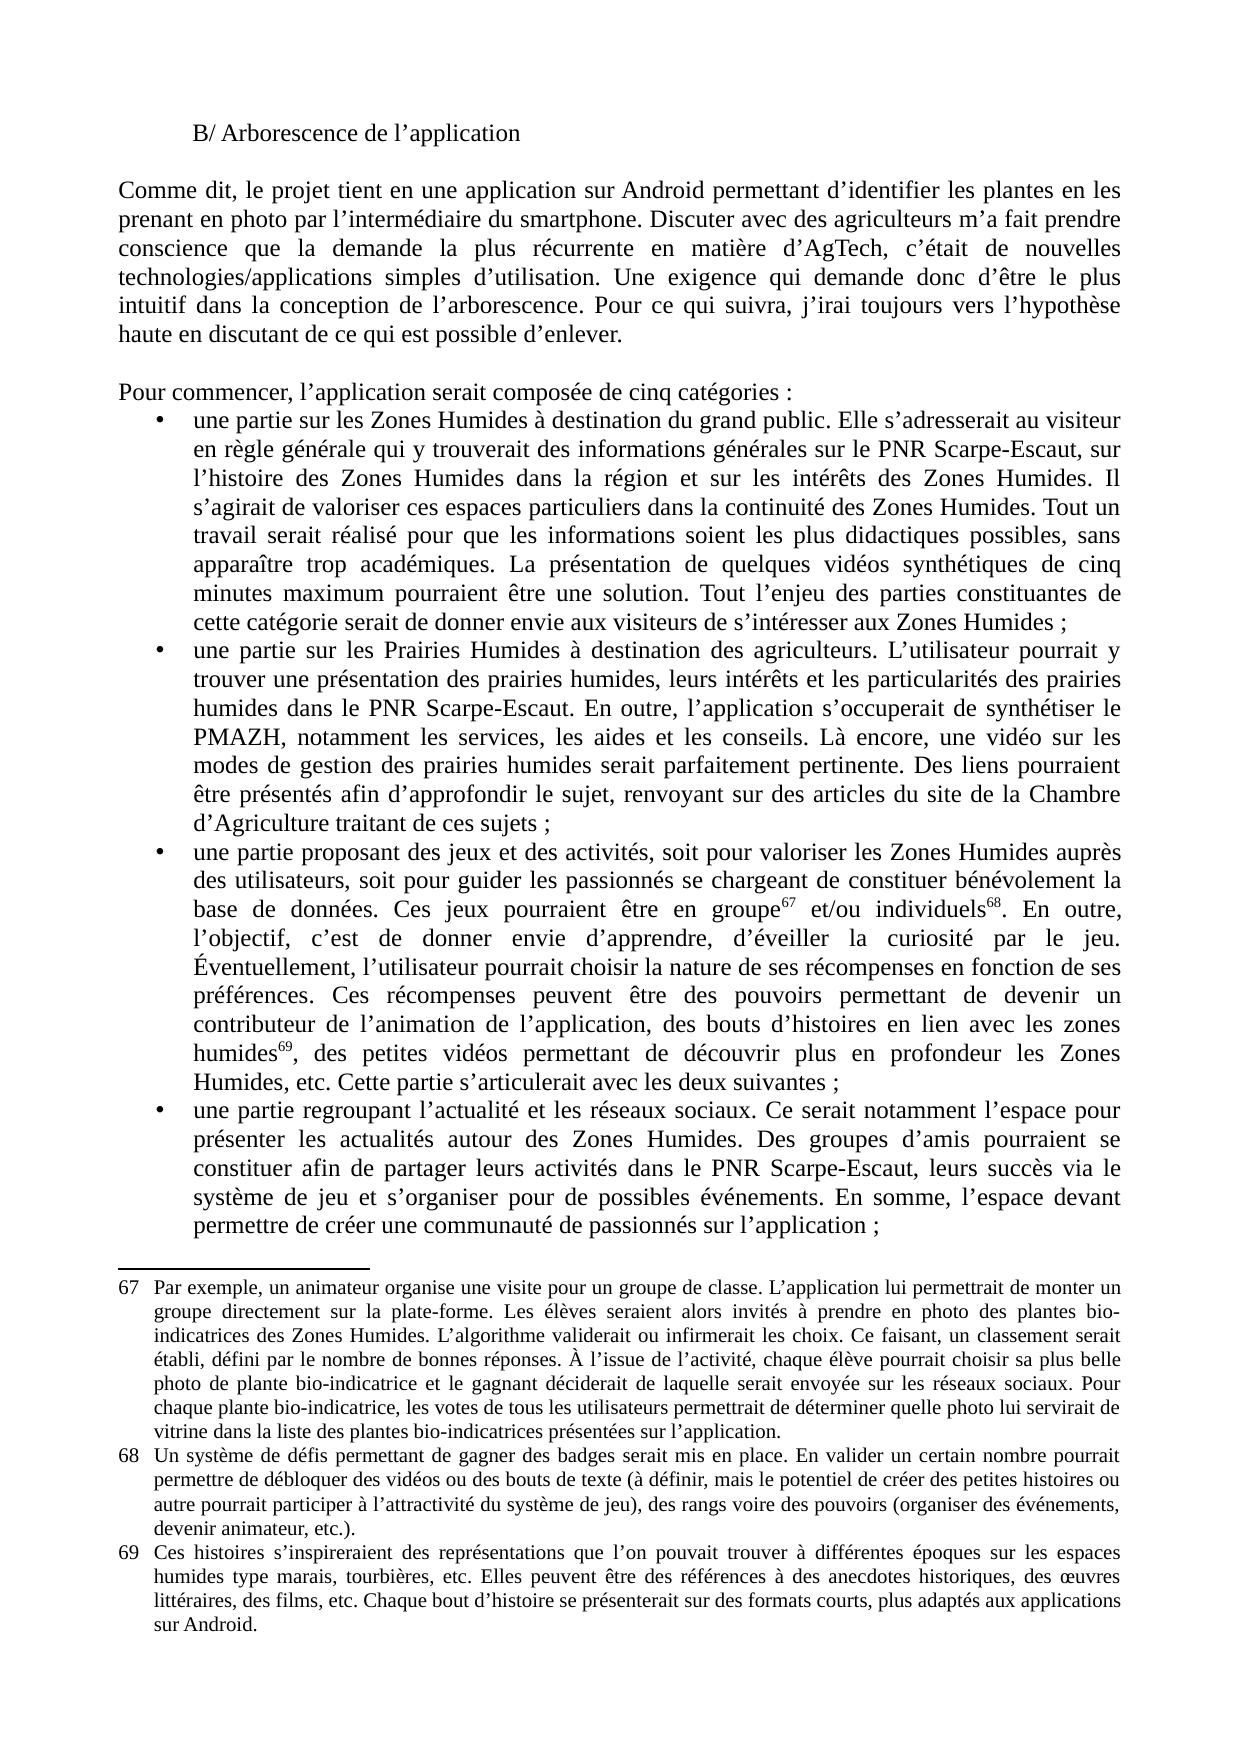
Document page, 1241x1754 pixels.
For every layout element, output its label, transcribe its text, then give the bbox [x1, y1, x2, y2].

list Un système de défis permettant de gagner des badges serait mis en place. En valider un certain nombre pourrait permettre de débloquer des vidéos ou des bouts de texte (à définir, mais le potentiel de créer des petites histoires ou autre pourrait participer à l’attractivité du système de jeu), des rangs voire des pouvoirs (organiser des événements, devenir animateur, etc.). [118, 1443, 1122, 1539]
text Comme dit, le projet tient en une application sur Android permettant d’identifier les plantes en les prenant en photo par l’intermédiaire du smartphone. Discuter avec des agriculteurs m’a fait prendre conscience que la demande la plus récurrente en matière d’AgTech, c’était de nouvelles technologies/applications simples d’utilisation. Une exigence qui demande donc d’être le plus intuitif dans la conception de l’arborescence. Pour ce qui suivra, j’irai toujours vers l’hypothèse haute en discutant de ce qui est possible d’enlever. [118, 176, 1122, 348]
list une partie sur les Zones Humides à destination du grand public. Elle s’adresserait au visiteur en règle générale qui y trouverait des informations générales sur le PNR Scarpe-Escaut, sur l’histoire des Zones Humides dans la région et sur les intérêts des Zones Humides. Il s’agirait de valoriser ces espaces particuliers dans la continuité des Zones Humides. Tout un travail serait réalisé pour que les informations soient les plus didactiques possibles, sans apparaître trop académiques. La présentation de quelques vidéos synthétiques de cinq minutes maximum pourraient être une solution. Tout l’enjeu des parties constituantes de cette catégorie serait de donner envie aux visiteurs de s’intéresser aux Zones Humides ; [156, 406, 1122, 636]
list une partie proposant des jeux et des activités, soit pour valoriser les Zones Humides auprès des utilisateurs, soit pour guider les passionnés se chargeant de constituer bénévolement la base de données. Ces jeux pourraient être en groupe et/ou individuels. En outre, l’objectif, c’est de donner envie d’apprendre, d’éveiller la curiosité par le jeu. Éventuellement, l’utilisateur pourrait choisir la nature de ses récompenses en fonction de ses préférences. Ces récompenses peuvent être des pouvoirs permettant de devenir un contributeur de l’animation de l’application, des bouts d’histoires en lien avec les zones humides, des petites vidéos permettant de découvrir plus en profondeur les Zones Humides, etc. Cette partie s’articulerait avec les deux suivantes ; [156, 837, 1122, 1096]
list Par exemple, un animateur organise une visite pour un groupe de classe. L’application lui permettrait de monter un groupe directement sur la plate-forme. Les élèves seraient alors invités à prendre en photo des plantes bio-indicatrices des Zones Humides. L’algorithme validerait ou infirmerait les choix. Ce faisant, un classement serait établi, défini par le nombre de bonnes réponses. À l’issue de l’activité, chaque élève pourrait choisir sa plus belle photo de plante bio-indicatrice et le gagnant déciderait de laquelle serait envoyée sur les réseaux sociaux. Pour chaque plante bio-indicatrice, les votes de tous les utilisateurs permettrait de déterminer quelle photo lui servirait de vitrine dans la liste des plantes bio-indicatrices présentées sur l’application. [118, 1275, 1122, 1443]
text B/ Arborescence de l’application [118, 118, 1122, 147]
list Ces histoires s’inspireraient des représentations que l’on pouvait trouver à différentes époques sur les espaces humides type marais, tourbières, etc. Elles peuvent être des références à des anecdotes historiques, des œuvres littéraires, des films, etc. Chaque bout d’histoire se présenterait sur des formats courts, plus adaptés aux applications sur Android. [118, 1539, 1122, 1636]
list une partie regroupant l’actualité et les réseaux sociaux. Ce serait notamment l’espace pour présenter les actualités autour des Zones Humides. Des groupes d’amis pourraient se constituer afin de partager leurs activités dans le PNR Scarpe-Escaut, leurs succès via le système de jeu et s’organiser pour de possibles événements. En somme, l’espace devant permettre de créer une communauté de passionnés sur l’application ; [156, 1096, 1122, 1239]
text Pour commencer, l’application serait composée de cinq catégories : [118, 377, 1122, 406]
list une partie sur les Prairies Humides à destination des agriculteurs. L’utilisateur pourrait y trouver une présentation des prairies humides, leurs intérêts et les particularités des prairies humides dans le PNR Scarpe-Escaut. En outre, l’application s’occuperait de synthétiser le PMAZH, notamment les services, les aides et les conseils. Là encore, une vidéo sur les modes de gestion des prairies humides serait parfaitement pertinente. Des liens pourraient être présentés afin d’approfondir le sujet, renvoyant sur des articles du site de la Chambre d’Agriculture traitant de ces sujets ; [156, 636, 1122, 837]
